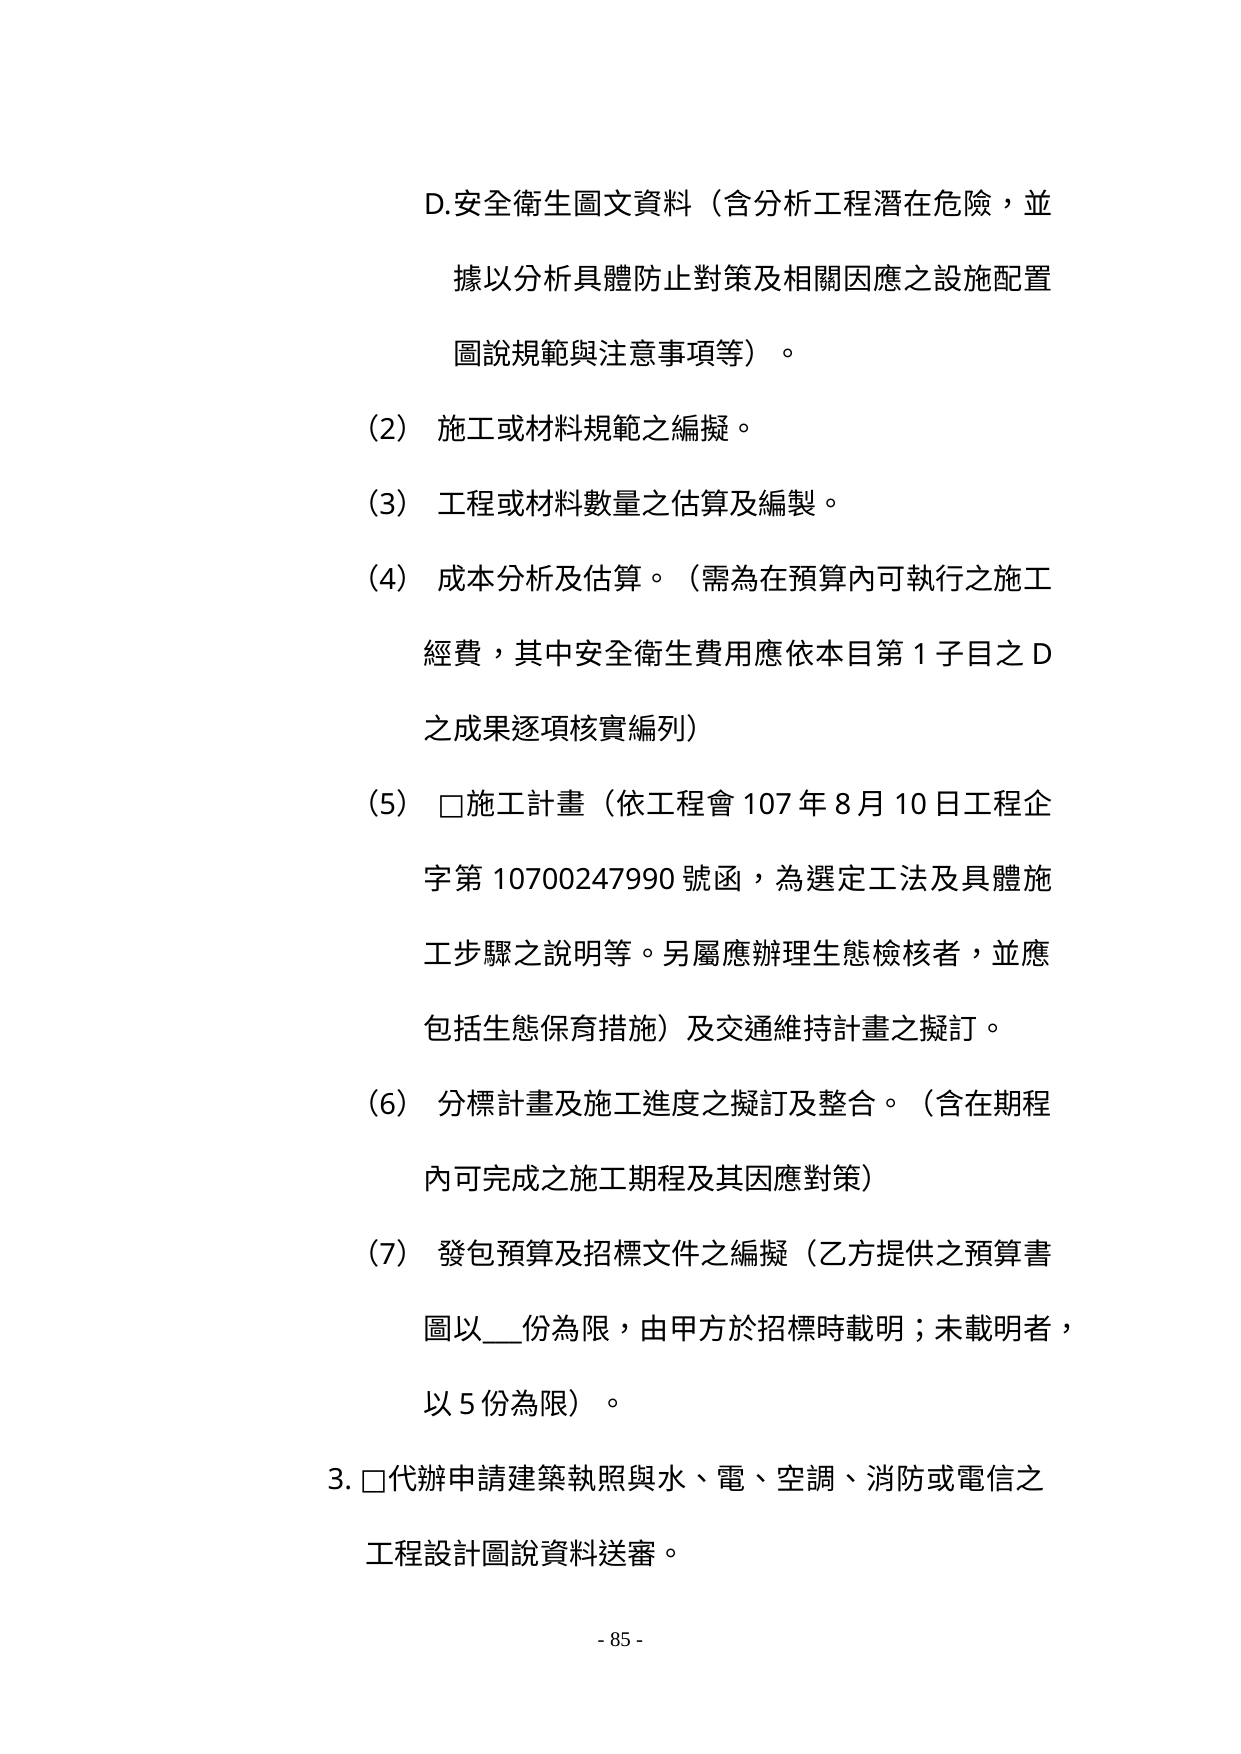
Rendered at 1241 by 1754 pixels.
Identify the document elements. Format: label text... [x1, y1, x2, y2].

list 成本分析及估算。（需為在預算內可執行之施工經費，其中安全衛生費用應依本目第1子目之D之成果逐項核實編列） [350, 539, 1053, 764]
list 分標計畫及施工進度之擬訂及整合。（含在期程內可完成之施工期程及其因應對策） [350, 1064, 1053, 1214]
list □施工計畫（依工程會107年8月10日工程企字第10700247990號函，為選定工法及具體施工步驟之說明等。另屬應辦理生態檢核者，並應包括生態保育措施）及交通維持計畫之擬訂。 [350, 764, 1053, 1064]
list 工程或材料數量之估算及編製。 [350, 464, 1053, 539]
list 發包預算及招標文件之編擬（乙方提供之預算書圖以___份為限，由甲方於招標時載明；未載明者，以5份為限）。 [350, 1214, 1053, 1439]
list 安全衛生圖文資料（含分析工程潛在危險，並據以分析具體防止對策及相關因應之設施配置圖說規範與注意事項等）。 [424, 164, 1053, 389]
list □代辦申請建築執照與水、電、空調、消防或電信之工程設計圖說資料送審。 [327, 1439, 1047, 1589]
list 施工或材料規範之編擬。 [350, 389, 1053, 464]
